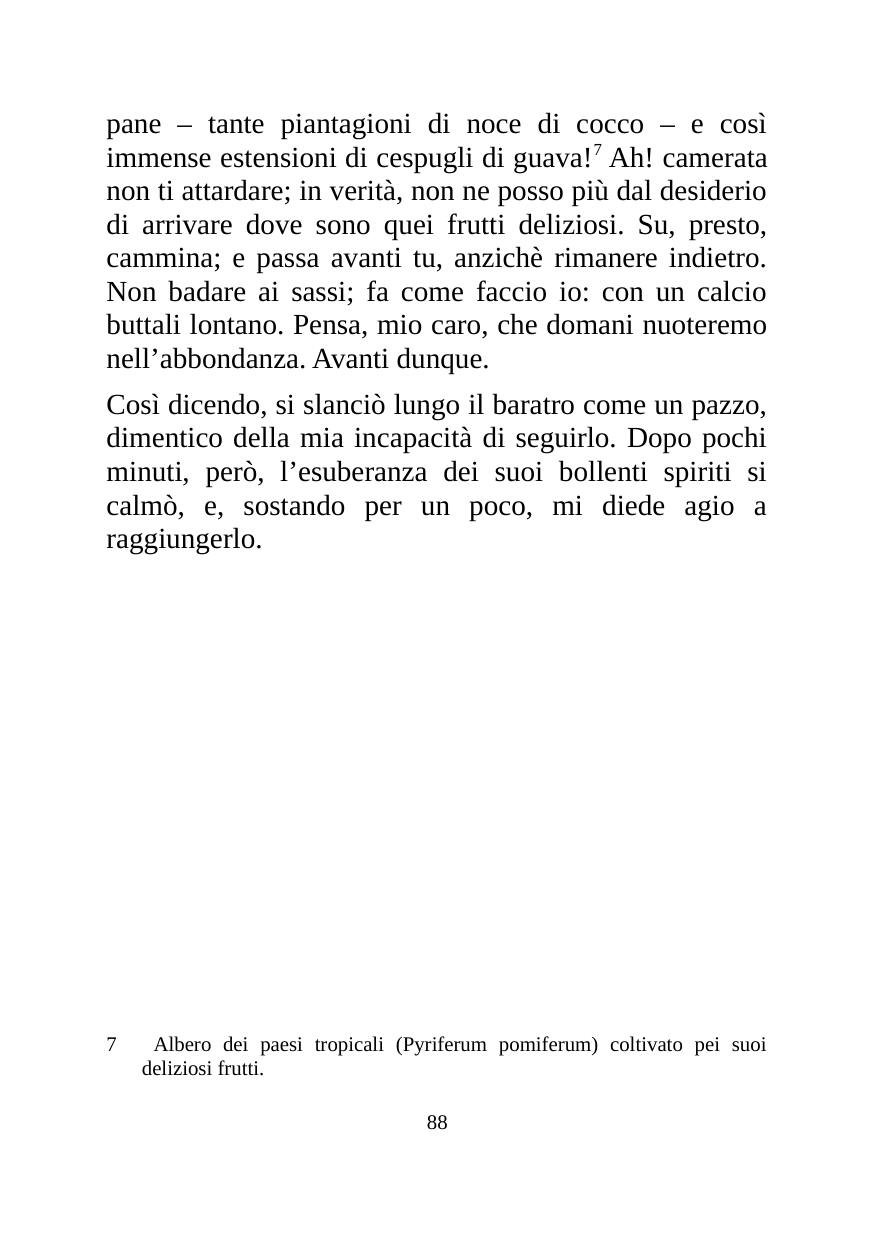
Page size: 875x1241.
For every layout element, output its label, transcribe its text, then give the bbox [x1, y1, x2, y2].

text Albero dei paesi tropicali (Pyriferum pomiferum) coltivato pei suoi deliziosi frutti. [106, 1032, 768, 1080]
text Così dicendo, si slanciò lungo il baratro come un pazzo, dimentico della mia incapacità di seguirlo. Dopo pochi minuti, però, l’esuberanza dei suoi bollenti spiriti si calmò, e, sostando per un poco, mi diede agio a raggiungerlo. [106, 387, 768, 555]
text pane – tante piantagioni di noce di cocco – e così immense estensioni di cespugli di guava! Ah! camerata non ti attardare; in verità, non ne posso più dal desiderio di arrivare dove sono quei frutti deliziosi. Su, presto, cammina; e passa avanti tu, anzichè rimanere indietro. Non badare ai sassi; fa come faccio io: con un calcio buttali lontano. Pensa, mio caro, che domani nuoteremo nell’abbondanza. Avanti dunque. [106, 106, 768, 374]
